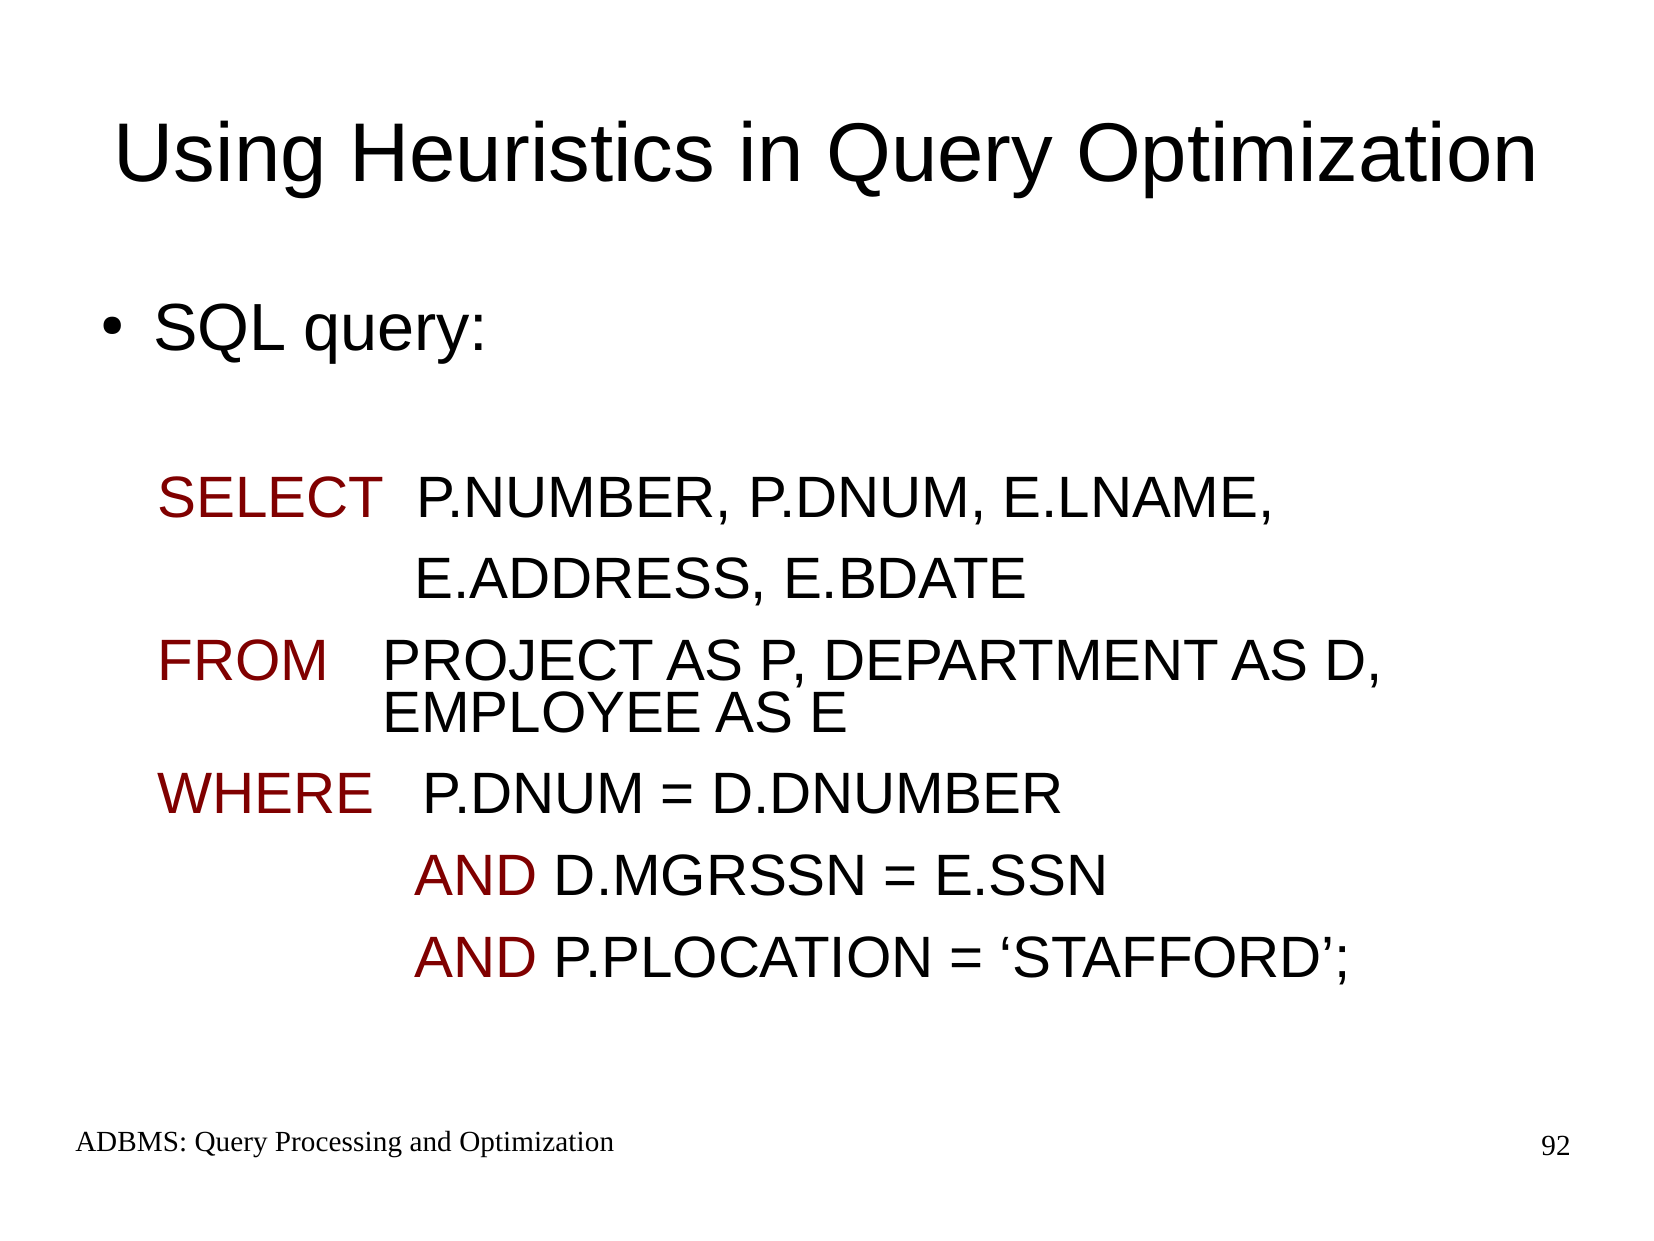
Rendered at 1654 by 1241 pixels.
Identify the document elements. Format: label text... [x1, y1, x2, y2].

list SQL query: SELECT P.NUMBER, P.DNUM, E.LNAME, E.ADDRESS, E.BDATE FROM PROJECT AS P, DEPARTMENT AS D, EMPLOYEE AS E WHERE P.DNUM = D.DNUMBER AND D.MGRSSN = E.SSN AND P.PLOCATION = ‘STAFFORD’; [82, 290, 1571, 1111]
title Using Heuristics in Query Optimization [82, 49, 1571, 257]
